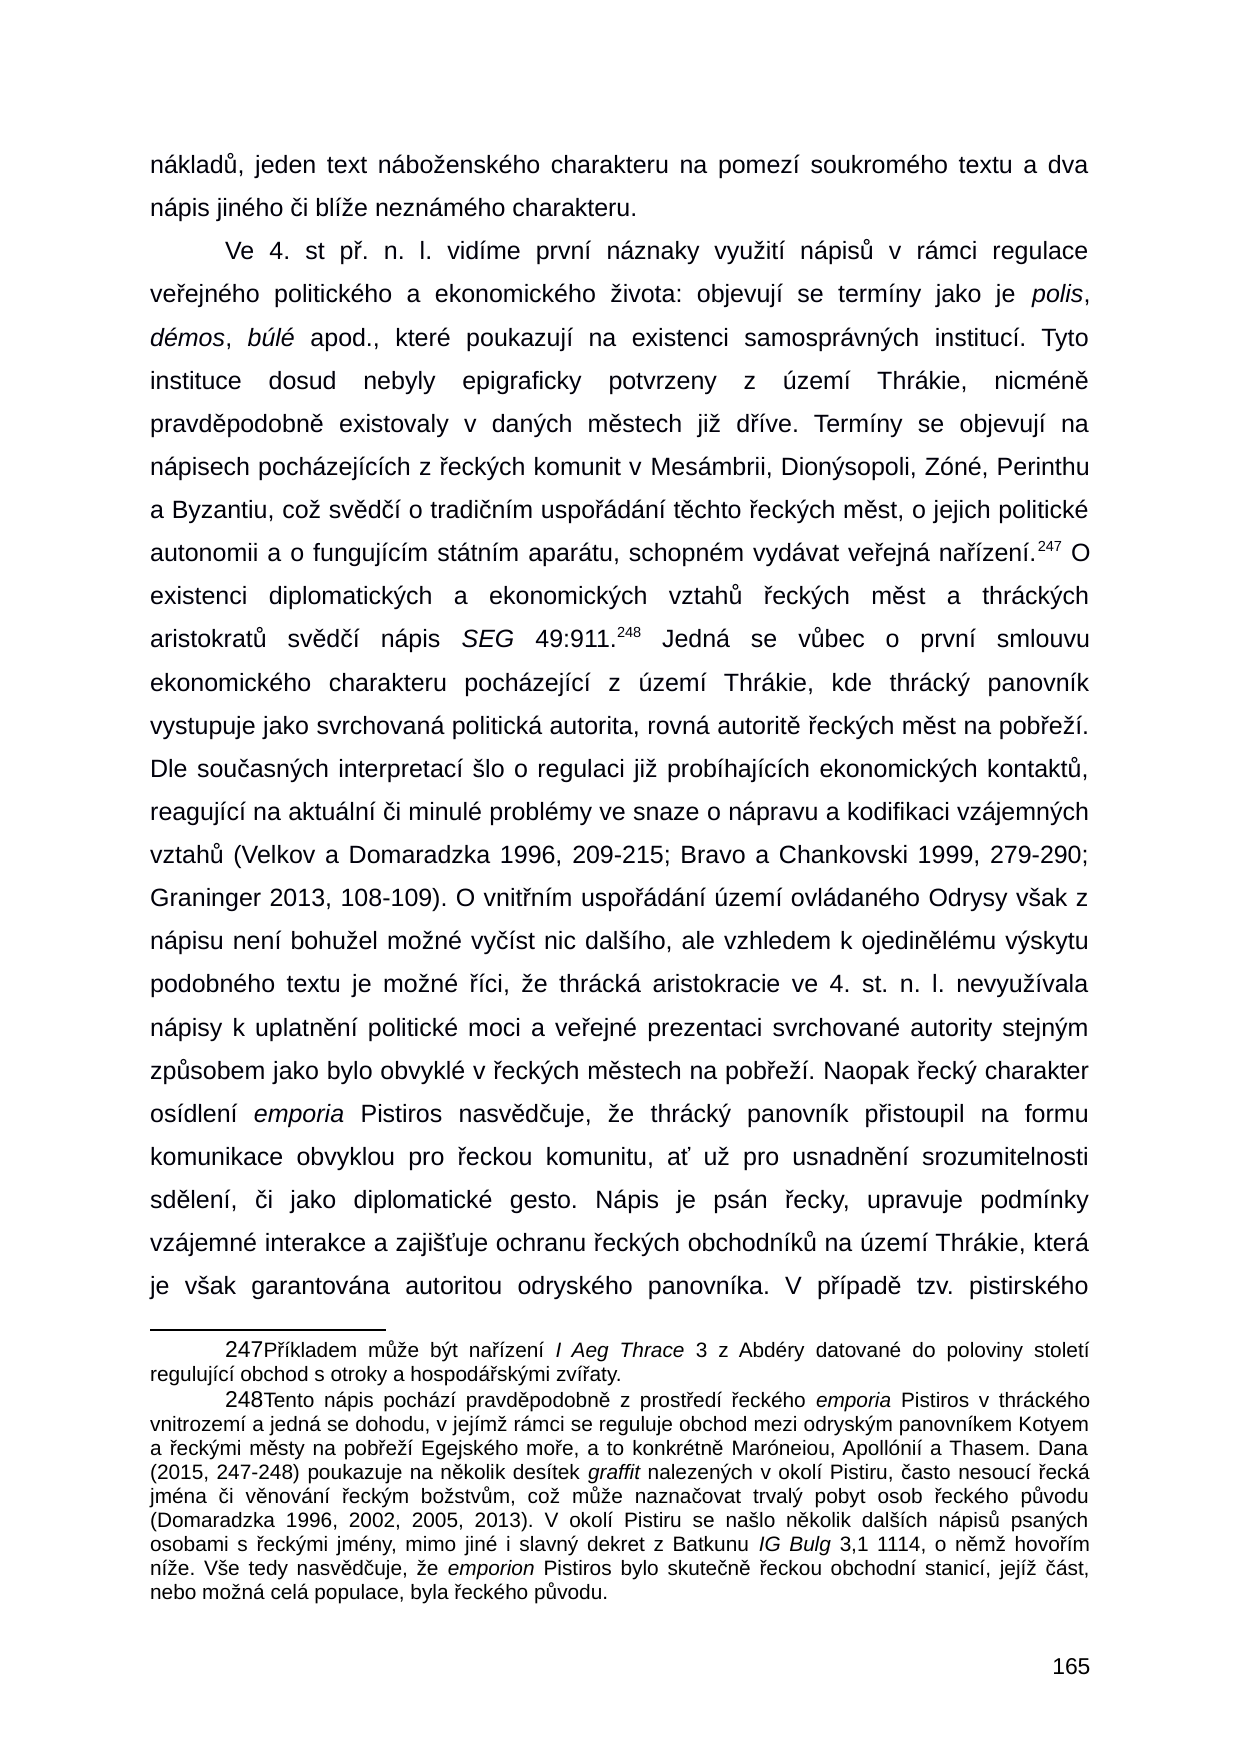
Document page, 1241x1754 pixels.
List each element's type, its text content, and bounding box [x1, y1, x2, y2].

text Ve 4. st př. n. l. vidíme první náznaky využití nápisů v rámci regulace veřejného politického a ekonomického života: objevují se termíny jako je polis, démos, búlé apod., které poukazují na existenci samosprávných institucí. Tyto instituce dosud nebyly epigraficky potvrzeny z území Thrákie, nicméně pravděpodobně existovaly v daných městech již dříve. Termíny se objevují na nápisech pocházejících z řeckých komunit v Mesámbrii, Dionýsopoli, Zóné, Perinthu a Byzantiu, což svědčí o tradičním uspořádání těchto řeckých měst, o jejich politické autonomii a o fungujícím státním aparátu, schopném vydávat veřejná nařízení. O existenci diplomatických a ekonomických vztahů řeckých měst a thráckých aristokratů svědčí nápis SEG 49:911. Jedná se vůbec o první smlouvu ekonomického charakteru pocházející z území Thrákie, kde thrácký panovník vystupuje jako svrchovaná politická autorita, rovná autoritě řeckých měst na pobřeží. Dle současných interpretací šlo o regulaci již probíhajících ekonomických kontaktů, reagující na aktuální či minulé problémy ve snaze o nápravu a kodifikaci vzájemných vztahů (Velkov a Domaradzka 1996, 209-215; Bravo a Chankovski 1999, 279-290; Graninger 2013, 108-109). O vnitřním uspořádání území ovládaného Odrysy však z nápisu není bohužel možné vyčíst nic dalšího, ale vzhledem k ojedinělému výskytu podobného textu je možné říci, že thrácká aristokracie ve 4. st. n. l. nevyužívala nápisy k uplatnění politické moci a veřejné prezentaci svrchované autority stejným způsobem jako bylo obvyklé v řeckých městech na pobřeží. Naopak řecký charakter osídlení emporia Pistiros nasvědčuje, že thrácký panovník přistoupil na formu komunikace obvyklou pro řeckou komunitu, ať už pro usnadnění srozumitelnosti sdělení, či jako diplomatické gesto. Nápis je psán řecky, upravuje podmínky vzájemné interakce a zajišťuje ochranu řeckých obchodníků na území Thrákie, která je však garantována autoritou odryského panovníka. V případě tzv. pistirského [150, 236, 1090, 1300]
text Tento nápis pochází pravděpodobně z prostředí řeckého emporia Pistiros v thráckého vnitrozemí a jedná se dohodu, v jejímž rámci se reguluje obchod mezi odryským panovníkem Kotyem a řeckými městy na pobřeží Egejského moře, a to konkrétně Maróneiou, Apollónií a Thasem. Dana (2015, 247-248) poukazuje na několik desítek graffit nalezených v okolí Pistiru, často nesoucí řecká jména či věnování řeckým božstvům, což může naznačovat trvalý pobyt osob řeckého původu (Domaradzka 1996, 2002, 2005, 2013). V okolí Pistiru se našlo několik dalších nápisů psaných osobami s řeckými jmény, mimo jiné i slavný dekret z Batkunu IG Bulg 3,1 1114, o němž hovořím níže. Vše tedy nasvědčuje, že emporion Pistiros bylo skutečně řeckou obchodní stanicí, jejíž část, nebo možná celá populace, byla řeckého původu. [150, 1386, 1090, 1604]
text nákladů, jeden text náboženského charakteru na pomezí soukromého textu a dva nápis jiného či blíže neznámého charakteru. [150, 150, 1090, 222]
text Příkladem může být nařízení I Aeg Thrace 3 z Abdéry datované do poloviny století regulující obchod s otroky a hospodářskými zvířaty. [150, 1336, 1090, 1386]
